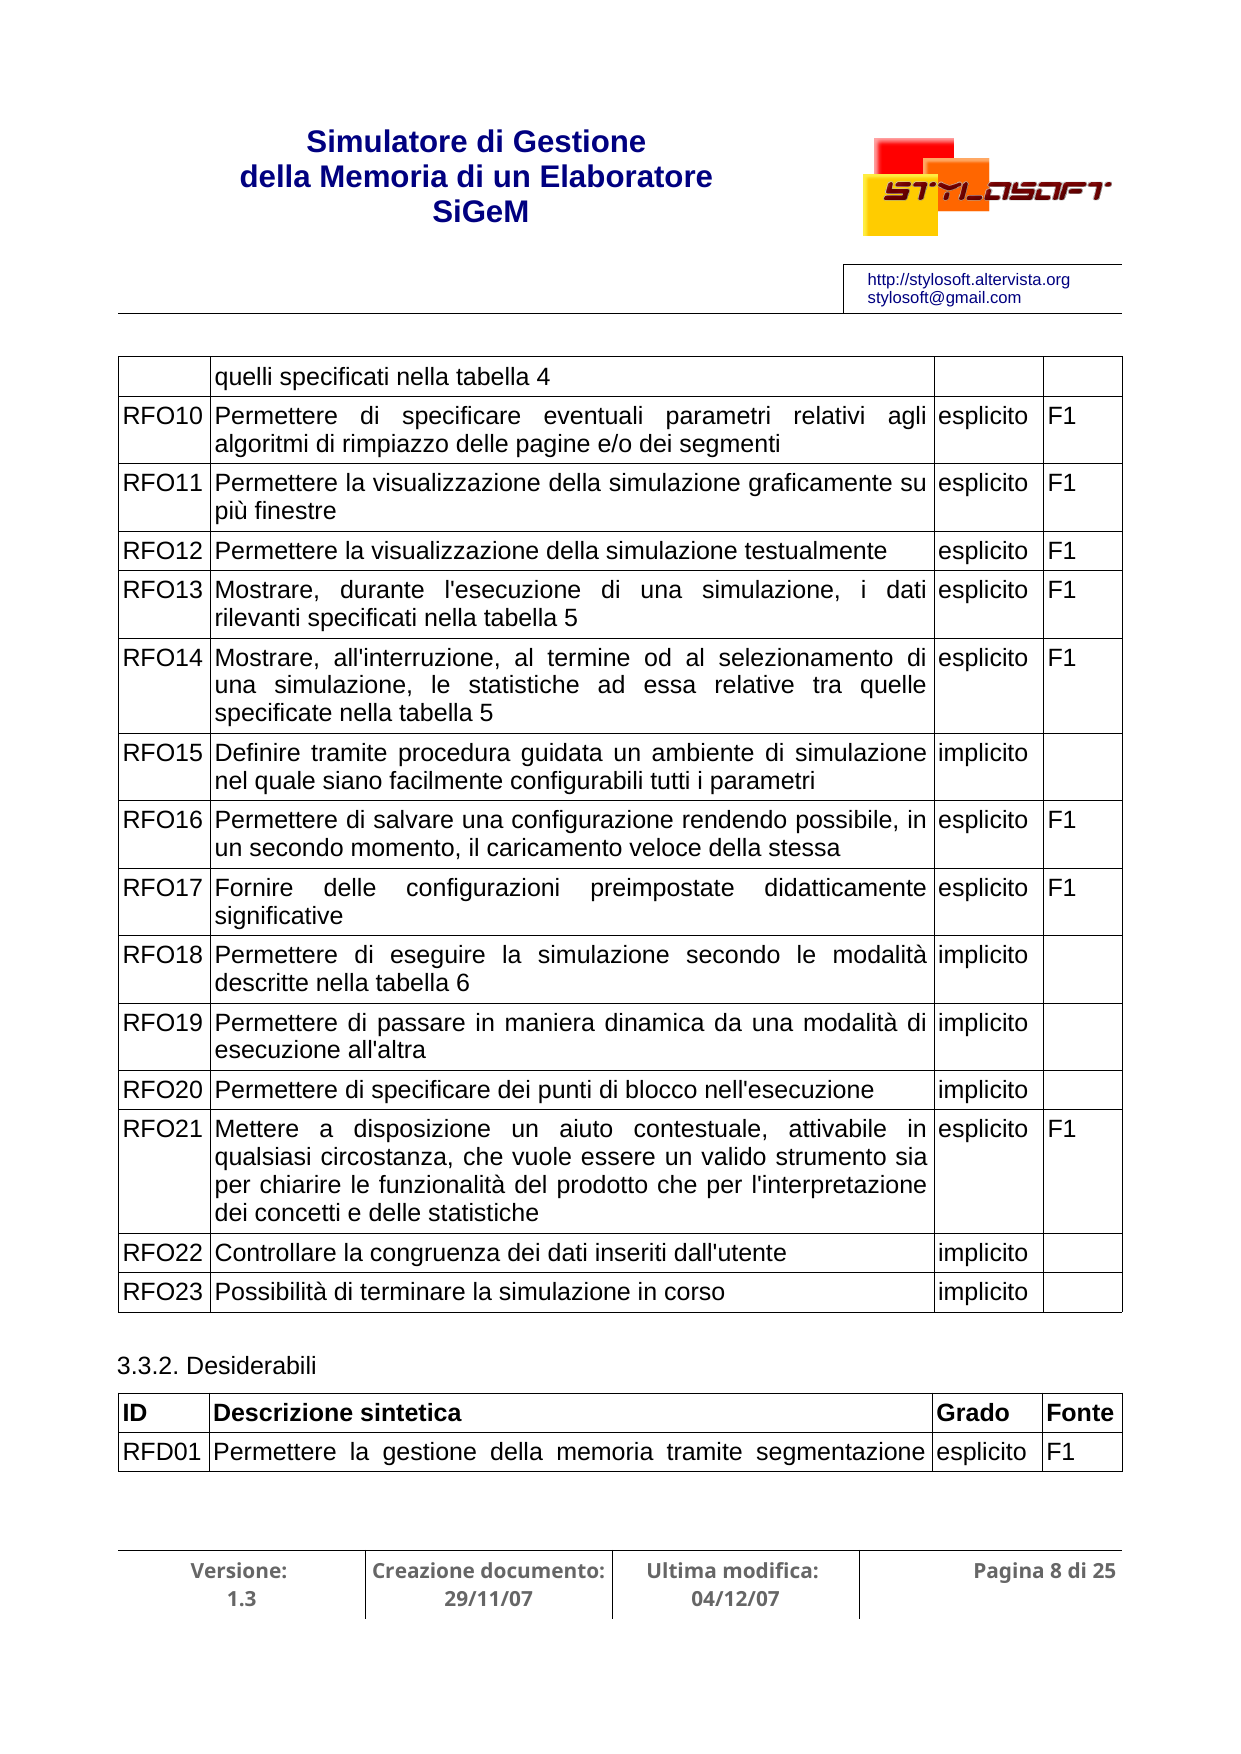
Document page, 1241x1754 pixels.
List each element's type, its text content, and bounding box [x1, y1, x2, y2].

table_header Grado [933, 1394, 1042, 1432]
table_cell RFO22 [119, 1234, 210, 1272]
table_cell quelli specificati nella tabella 4 [211, 357, 934, 396]
table_cell esplicito [935, 532, 1043, 570]
table_cell [1044, 1071, 1122, 1109]
text 3.3.2. Desiderabili [117, 1352, 1122, 1380]
table_header ID [119, 1394, 209, 1432]
table_cell RFO12 [119, 532, 210, 570]
table_cell implicito [935, 734, 1043, 800]
table_cell F1 [1044, 639, 1122, 733]
table_cell F1 [1044, 397, 1122, 463]
table_cell Permettere di specificare dei punti di blocco nell'esecuzione [211, 1071, 934, 1109]
table_cell Permettere la visualizzazione della simulazione graficamente su più finestre [211, 464, 934, 531]
table_cell esplicito [935, 801, 1043, 868]
table_cell esplicito [935, 639, 1043, 733]
table_header Descrizione sintetica [210, 1394, 932, 1432]
table_cell Permettere di specificare eventuali parametri relativi agli algoritmi di rimpiazzo delle pagine e/o dei segmenti [211, 397, 934, 463]
table_cell RFO10 [119, 397, 210, 463]
table_cell RFO18 [119, 936, 210, 1002]
table_cell Fornire delle configurazioni preimpostate didatticamente significative [211, 869, 934, 935]
table_cell RFO21 [119, 1110, 210, 1233]
table_cell Possibilità di terminare la simulazione in corso [211, 1273, 934, 1312]
table_cell RFO15 [119, 734, 210, 800]
table_cell implicito [935, 1234, 1043, 1272]
table_cell [1044, 734, 1122, 800]
table_cell F1 [1043, 1433, 1122, 1471]
table_cell F1 [1044, 464, 1122, 531]
table_cell implicito [935, 1071, 1043, 1109]
table_cell Permettere di passare in maniera dinamica da una modalità di esecuzione all'altra [211, 1004, 934, 1070]
table_cell RFO20 [119, 1071, 210, 1109]
table_cell Mostrare, all'interruzione, al termine od al selezionamento di una simulazione, le statistiche ad essa relative tra quelle specificate nella tabella 5 [211, 639, 934, 733]
table_cell RFD01 [119, 1433, 209, 1471]
table_cell [1044, 357, 1122, 396]
table_cell RFO19 [119, 1004, 210, 1070]
table_cell implicito [935, 1004, 1043, 1070]
table_cell esplicito [935, 464, 1043, 531]
table_cell RFO17 [119, 869, 210, 935]
table_cell F1 [1044, 532, 1122, 570]
table_cell F1 [1044, 869, 1122, 935]
table_cell implicito [935, 936, 1043, 1002]
picture [848, 123, 1117, 247]
table_cell F1 [1044, 801, 1122, 868]
table_cell Definire tramite procedura guidata un ambiente di simulazione nel quale siano facilmente configurabili tutti i parametri [211, 734, 934, 800]
table_cell [935, 357, 1043, 396]
table_cell esplicito [935, 397, 1043, 463]
table_cell [1044, 936, 1122, 1002]
table_cell esplicito [935, 571, 1043, 638]
table_cell esplicito [935, 869, 1043, 935]
table_cell RFO11 [119, 464, 210, 531]
table_cell RFO23 [119, 1273, 210, 1312]
table_cell RFO14 [119, 639, 210, 733]
table_cell [1044, 1004, 1122, 1070]
table_cell [1044, 1234, 1122, 1272]
table_cell esplicito [935, 1110, 1043, 1233]
table_cell F1 [1044, 571, 1122, 638]
table_cell Mettere a disposizione un aiuto contestuale, attivabile in qualsiasi circostanza, che vuole essere un valido strumento sia per chiarire le funzionalità del prodotto che per l'interpretazione dei concetti e delle statistiche [211, 1110, 934, 1233]
table_cell [119, 357, 210, 396]
table_cell RFO16 [119, 801, 210, 868]
table_cell Permettere la gestione della memoria tramite segmentazione [210, 1433, 932, 1471]
table_cell [1044, 1273, 1122, 1312]
table_cell RFO13 [119, 571, 210, 638]
table_cell Controllare la congruenza dei dati inseriti dall'utente [211, 1234, 934, 1272]
table_cell Permettere di salvare una configurazione rendendo possibile, in un secondo momento, il caricamento veloce della stessa [211, 801, 934, 868]
table_cell esplicito [933, 1433, 1042, 1471]
table_cell Mostrare, durante l'esecuzione di una simulazione, i dati rilevanti specificati nella tabella 5 [211, 571, 934, 638]
table_cell implicito [935, 1273, 1043, 1312]
table_header Fonte [1043, 1394, 1122, 1432]
table_cell Permettere di eseguire la simulazione secondo le modalità descritte nella tabella 6 [211, 936, 934, 1002]
table_cell Permettere la visualizzazione della simulazione testualmente [211, 532, 934, 570]
table_cell F1 [1044, 1110, 1122, 1233]
